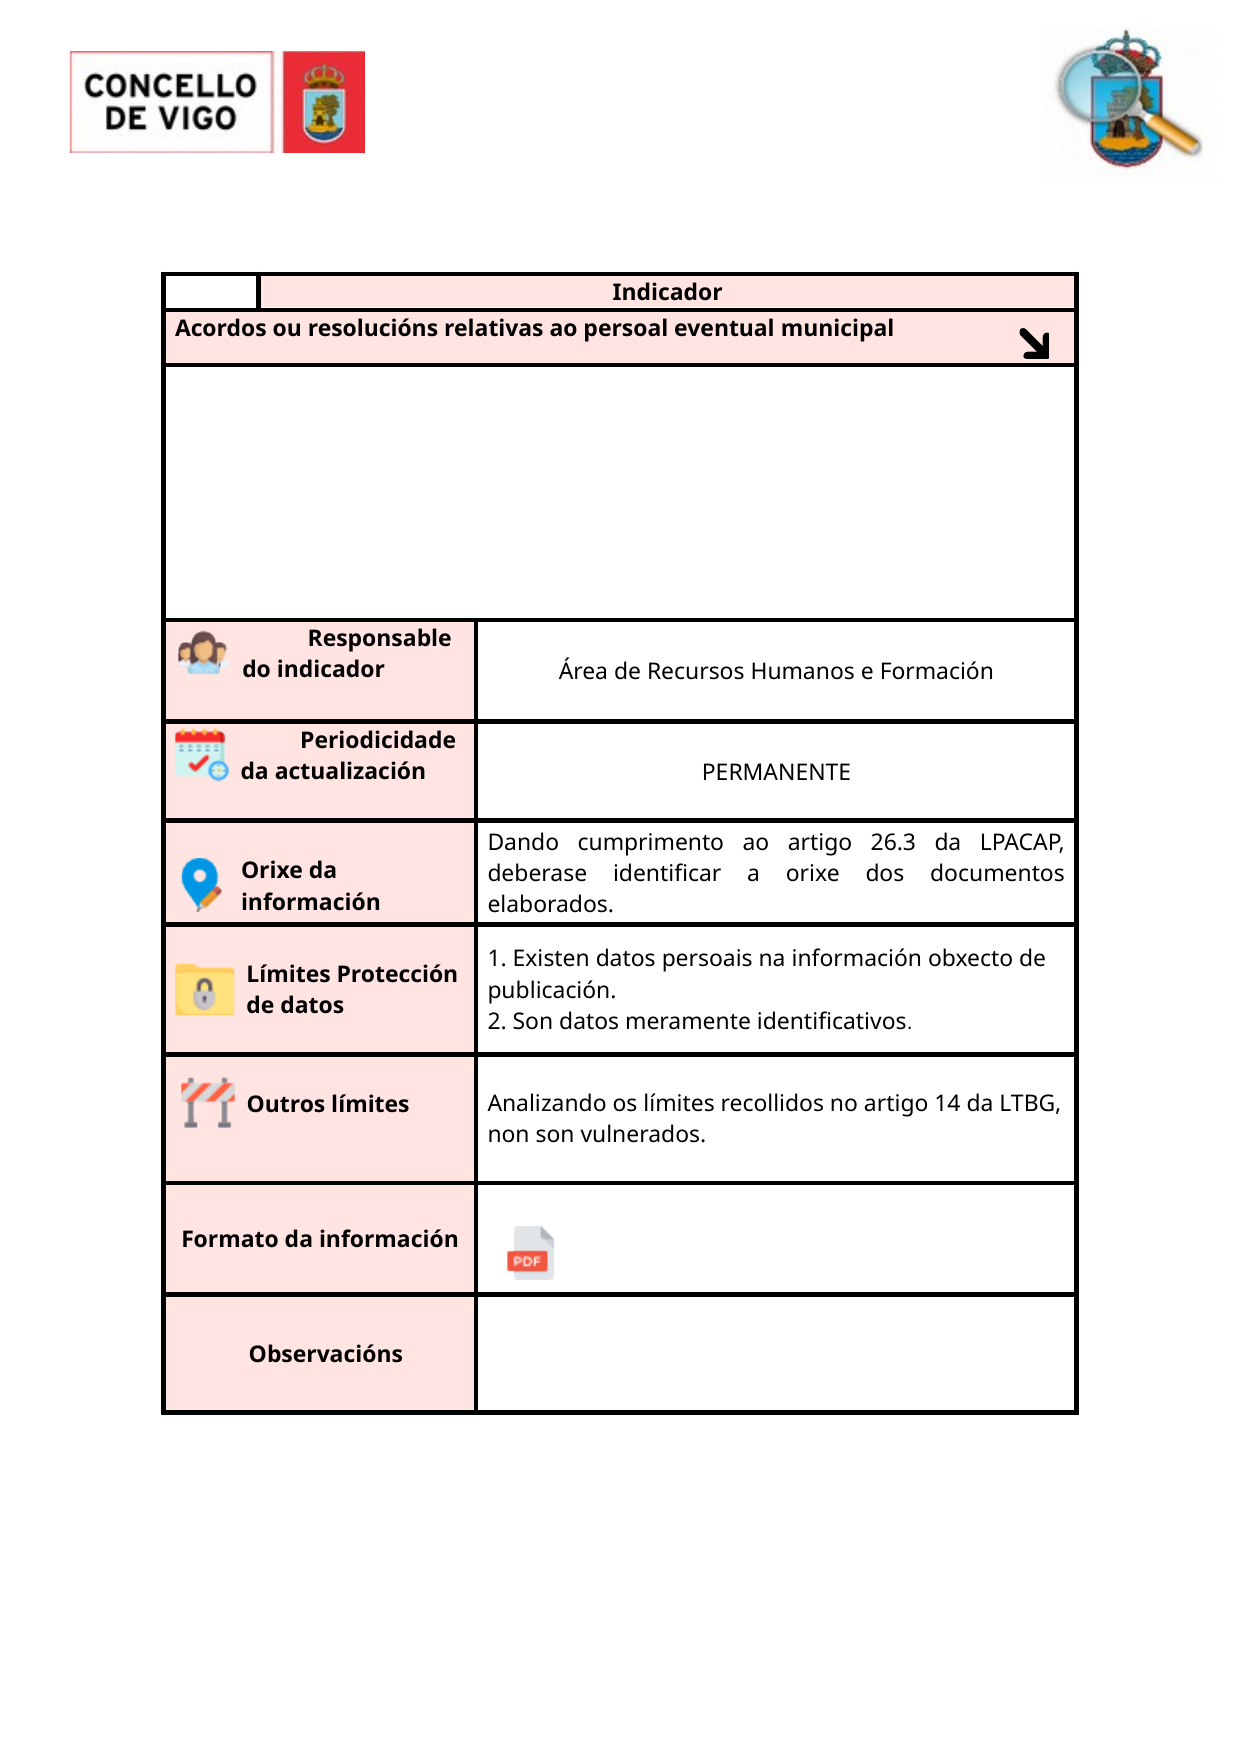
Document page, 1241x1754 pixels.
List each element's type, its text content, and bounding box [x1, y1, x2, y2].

table_cell [166, 367, 1074, 617]
table_cell Responsable do indicador [166, 622, 474, 719]
table_header [166, 276, 256, 307]
picture [177, 626, 231, 680]
picture [1019, 328, 1049, 359]
table_cell Formato da información [166, 1185, 474, 1292]
picture [69, 51, 365, 153]
table_cell Acordos ou resolucións relativas ao persoal eventual municipal [166, 312, 1074, 363]
picture [181, 1076, 235, 1130]
table_cell [478, 1185, 1074, 1292]
picture [175, 960, 235, 1020]
table_cell PERMANENTE [478, 724, 1074, 818]
table_cell Analizando os límites recollidos no artigo 14 da LTBG, non son vulnerados. [478, 1057, 1074, 1181]
table_cell Área de Recursos Humanos e Formación [478, 622, 1074, 719]
table_cell Outros límites [166, 1057, 474, 1181]
picture [504, 1226, 558, 1280]
picture [175, 858, 229, 912]
table_cell Periodicidade da actualización [166, 724, 474, 818]
picture [1040, 26, 1218, 186]
table_cell [478, 1297, 1074, 1410]
table_cell Orixe da información [166, 823, 474, 922]
table_cell Dando cumprimento ao artigo 26.3 da LPACAP, deberase identificar a orixe dos documentos elaborados. [478, 823, 1074, 922]
table_cell Observacións [166, 1297, 474, 1410]
picture [193, 870, 207, 882]
table_cell Límites Protección de datos [166, 927, 474, 1052]
table_header Indicador [261, 276, 1074, 307]
picture [175, 728, 229, 782]
table_cell 1. Existen datos persoais na información obxecto de publicación. 2. Son datos meramente identificativos. [478, 927, 1074, 1052]
